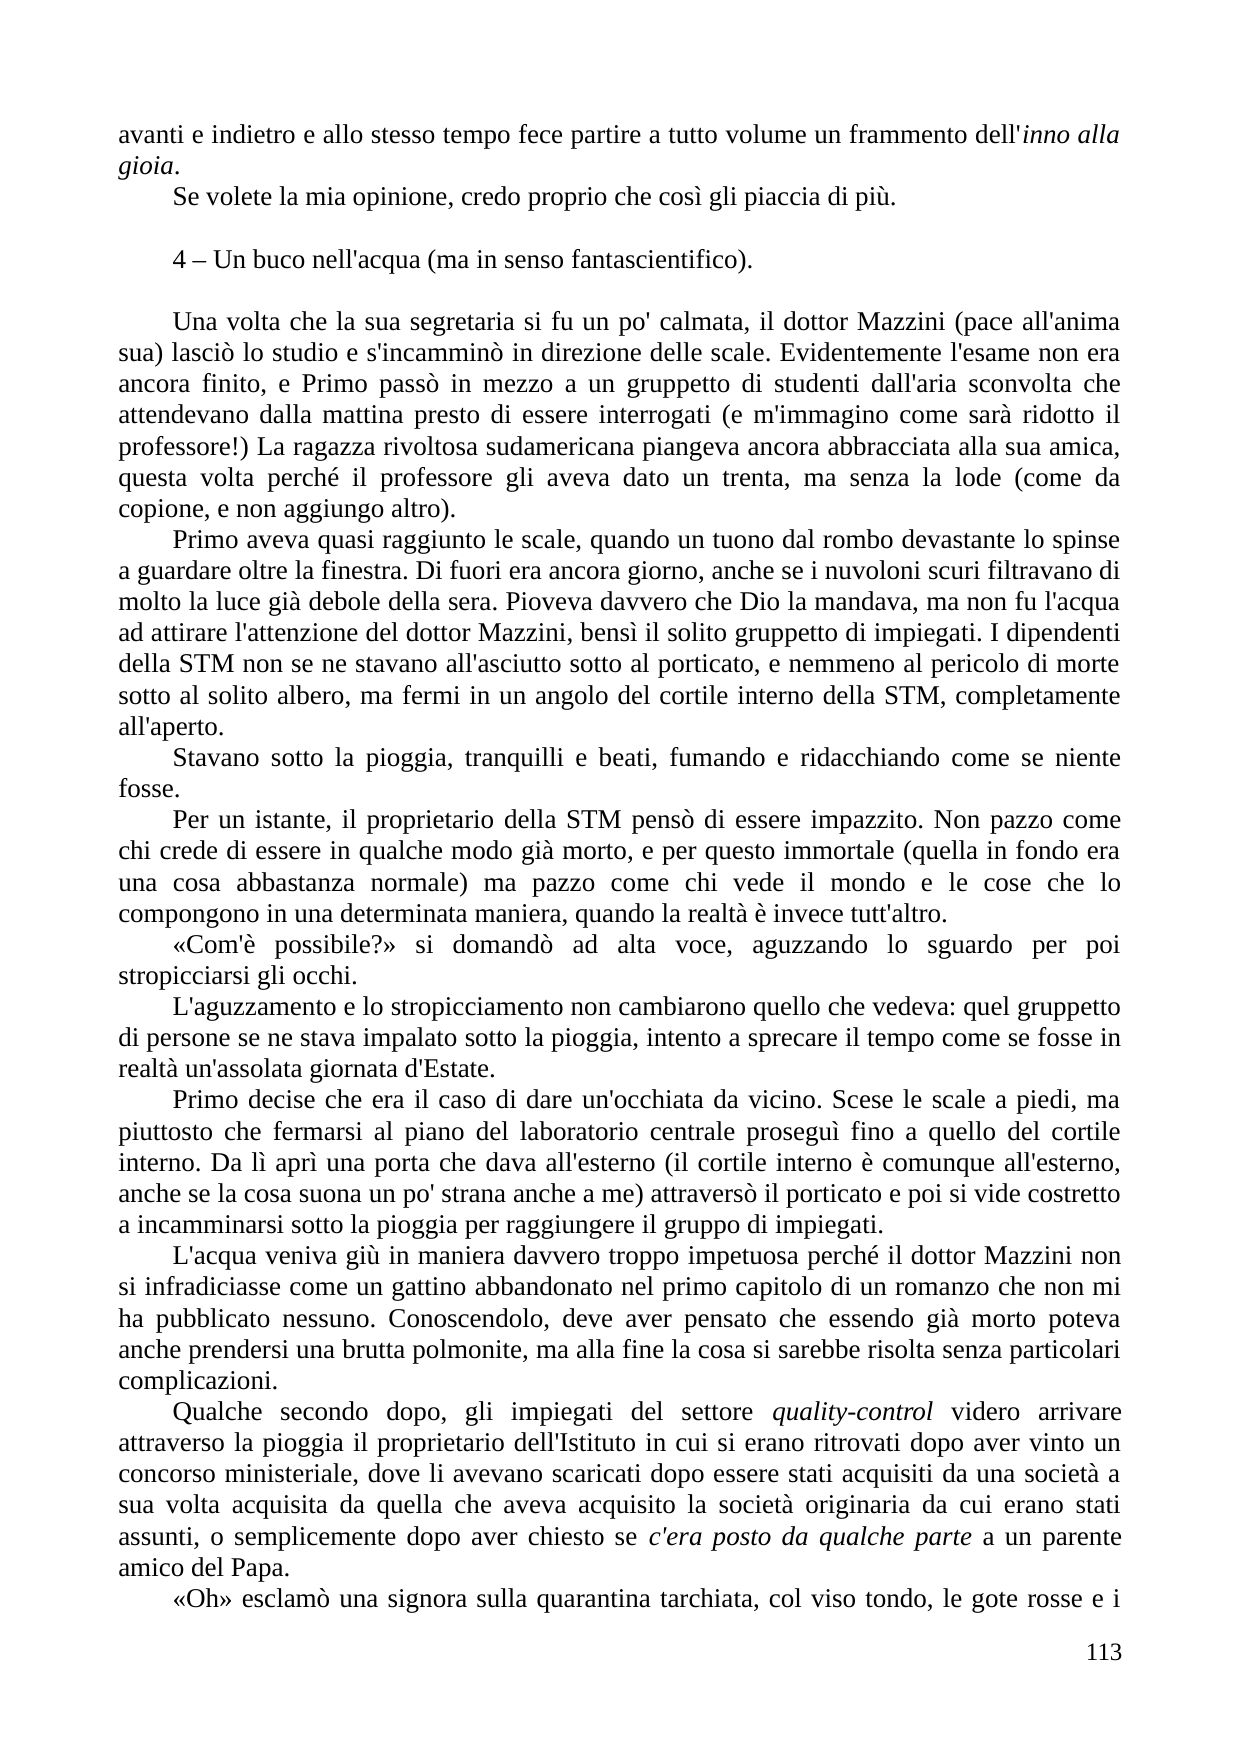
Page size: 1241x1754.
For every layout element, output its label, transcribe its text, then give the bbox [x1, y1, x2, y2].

text Una volta che la sua segretaria si fu un po' calmata, il dottor Mazzini (pace all'anima sua) lasciò lo studio e s'incamminò in direzione delle scale. Evidentemente l'esame non era ancora finito, e Primo passò in mezzo a un gruppetto di studenti dall'aria sconvolta che attendevano dalla mattina presto di essere interrogati (e m'immagino come sarà ridotto il professore!) La ragazza rivoltosa sudamericana piangeva ancora abbracciata alla sua amica, questa volta perché il professore gli aveva dato un trenta, ma senza la lode (come da copione, e non aggiungo altro). [118, 305, 1122, 523]
text 4 – Un buco nell'acqua (ma in senso fantascientifico). [118, 243, 1122, 274]
text L'aguzzamento e lo stropicciamento non cambiarono quello che vedeva: quel gruppetto di persone se ne stava impalato sotto la pioggia, intento a sprecare il tempo come se fosse in realtà un'assolata giornata d'Estate. [118, 990, 1122, 1084]
text «Com'è possibile?» si domandò ad alta voce, aguzzando lo sguardo per poi stropicciarsi gli occhi. [118, 928, 1122, 990]
text Primo aveva quasi raggiunto le scale, quando un tuono dal rombo devastante lo spinse a guardare oltre la finestra. Di fuori era ancora giorno, anche se i nuvoloni scuri filtravano di molto la luce già debole della sera. Pioveva davvero che Dio la mandava, ma non fu l'acqua ad attirare l'attenzione del dottor Mazzini, bensì il solito gruppetto di impiegati. I dipendenti della STM non se ne stavano all'asciutto sotto al porticato, e nemmeno al pericolo di morte sotto al solito albero, ma fermi in un angolo del cortile interno della STM, completamente all'aperto. [118, 523, 1122, 741]
text Qualche secondo dopo, gli impiegati del settore quality-control videro arrivare attraverso la pioggia il proprietario dell'Istituto in cui si erano ritrovati dopo aver vinto un concorso ministeriale, dove li avevano scaricati dopo essere stati acquisiti da una società a sua volta acquisita da quella che aveva acquisito la società originaria da cui erano stati assunti, o semplicemente dopo aver chiesto se c'era posto da qualche parte a un parente amico del Papa. [118, 1395, 1122, 1582]
text L'acqua veniva giù in maniera davvero troppo impetuosa perché il dottor Mazzini non si infradiciasse come un gattino abbandonato nel primo capitolo di un romanzo che non mi ha pubblicato nessuno. Conoscendolo, deve aver pensato che essendo già morto poteva anche prendersi una brutta polmonite, ma alla fine la cosa si sarebbe risolta senza particolari complicazioni. [118, 1239, 1122, 1395]
text Primo decise che era il caso di dare un'occhiata da vicino. Scese le scale a piedi, ma piuttosto che fermarsi al piano del laboratorio centrale proseguì fino a quello del cortile interno. Da lì aprì una porta che dava all'esterno (il cortile interno è comunque all'esterno, anche se la cosa suona un po' strana anche a me) attraversò il porticato e poi si vide costretto a incamminarsi sotto la pioggia per raggiungere il gruppo di impiegati. [118, 1084, 1122, 1239]
text Se volete la mia opinione, credo proprio che così gli piaccia di più. [118, 180, 1122, 212]
text «Oh» esclamò una signora sulla quarantina tarchiata, col viso tondo, le gote rosse e i [118, 1582, 1122, 1613]
text Stavano sotto la pioggia, tranquilli e beati, fumando e ridacchiando come se niente fosse. [118, 741, 1122, 803]
text avanti e indietro e allo stesso tempo fece partire a tutto volume un frammento dell'inno alla gioia. [118, 118, 1122, 180]
text Per un istante, il proprietario della STM pensò di essere impazzito. Non pazzo come chi crede di essere in qualche modo già morto, e per questo immortale (quella in fondo era una cosa abbastanza normale) ma pazzo come chi vede il mondo e le cose che lo compongono in una determinata maniera, quando la realtà è invece tutt'altro. [118, 803, 1122, 928]
